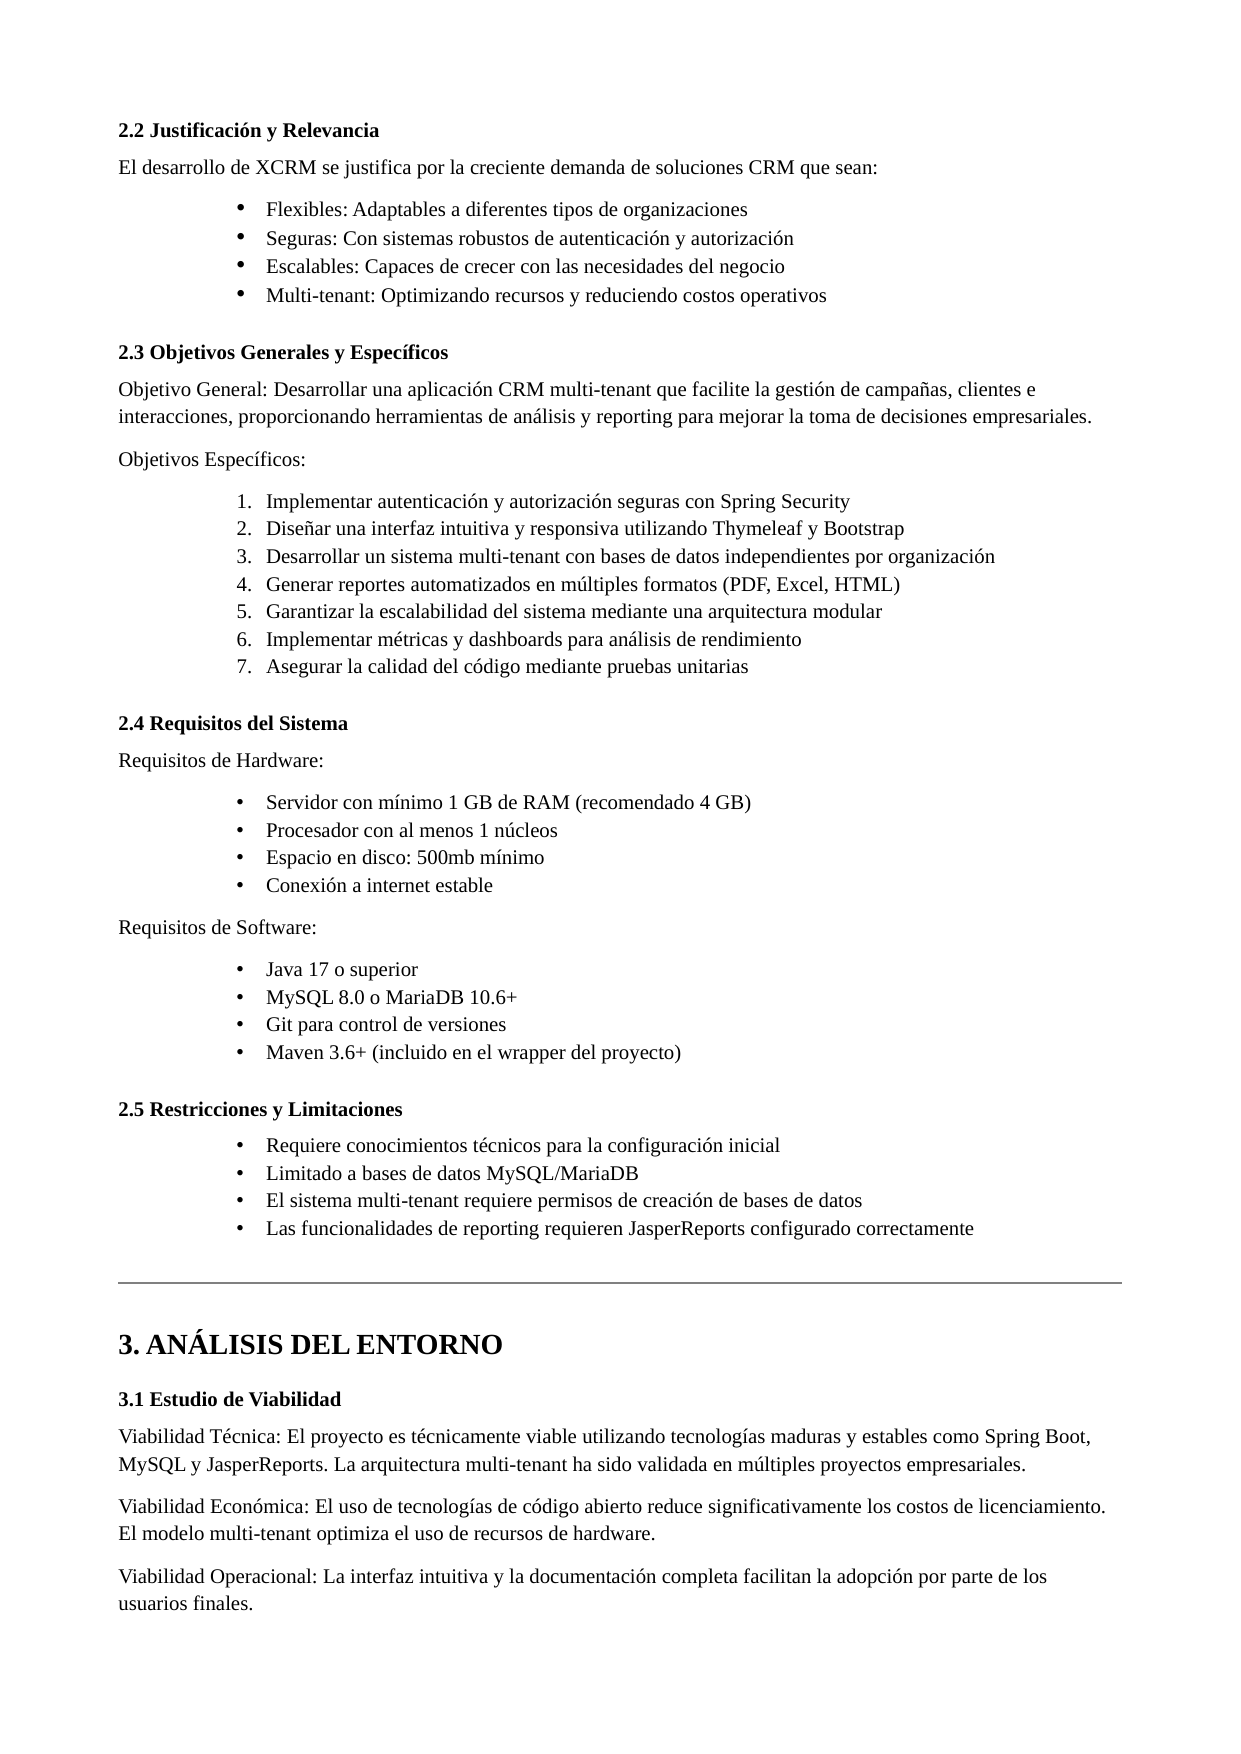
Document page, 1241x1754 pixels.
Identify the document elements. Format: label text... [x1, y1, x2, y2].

text Viabilidad Operacional: La interfaz intuitiva y la documentación completa facilitan la adopción por parte de los usuarios finales. [118, 1563, 1122, 1615]
list Garantizar la escalabilidad del sistema mediante una arquitectura modular [236, 599, 1122, 623]
list Escalables: Capaces de crecer con las necesidades del negocio [236, 254, 1122, 279]
list Diseñar una interfaz intuitiva y responsiva utilizando Thymeleaf y Bootstrap [236, 516, 1122, 540]
list Las funcionalidades de reporting requieren JasperReports configurado correctamente [236, 1216, 1122, 1240]
list Git para control de versiones [236, 1012, 1122, 1036]
list Flexibles: Adaptables a diferentes tipos de organizaciones [236, 197, 1122, 222]
text Objetivos Específicos: [118, 447, 1122, 471]
list Maven 3.6+ (incluido en el wrapper del proyecto) [236, 1040, 1122, 1064]
list Implementar autenticación y autorización seguras con Spring Security [236, 489, 1122, 513]
list Servidor con mínimo 1 GB de RAM (recomendado 4 GB) [236, 790, 1122, 814]
list MySQL 8.0 o MariaDB 10.6+ [236, 985, 1122, 1009]
list Limitado a bases de datos MySQL/MariaDB [236, 1161, 1122, 1185]
list Java 17 o superior [236, 957, 1122, 981]
list Seguras: Con sistemas robustos de autenticación y autorización [236, 225, 1122, 250]
list Procesador con al menos 1 núcleos [236, 817, 1122, 842]
list Conexión a internet estable [236, 873, 1122, 897]
subtitle 3. ANÁLISIS DEL ENTORNO [118, 1327, 1122, 1360]
list Implementar métricas y dashboards para análisis de rendimiento [236, 627, 1122, 651]
list Espacio en disco: 500mb mínimo [236, 845, 1122, 869]
text Viabilidad Técnica: El proyecto es técnicamente viable utilizando tecnologías maduras y estables como Spring Boot, MySQL y JasperReports. La arquitectura multi-tenant ha sido validada en múltiples proyectos empresariales. [118, 1424, 1122, 1476]
text Requisitos de Software: [118, 915, 1122, 939]
text Objetivo General: Desarrollar una aplicación CRM multi-tenant que facilite la gestión de campañas, clientes e interacciones, proporcionando herramientas de análisis y reporting para mejorar la toma de decisiones empresariales. [118, 377, 1122, 428]
text El desarrollo de XCRM se justifica por la creciente demanda de soluciones CRM que sean: [118, 155, 1122, 179]
subtitle 2.2 Justificación y Relevancia [118, 118, 1122, 142]
list Asegurar la calidad del código mediante pruebas unitarias [236, 654, 1122, 678]
subtitle 2.5 Restricciones y Limitaciones [118, 1097, 1122, 1121]
list Desarrollar un sistema multi-tenant con bases de datos independientes por organización [236, 544, 1122, 568]
list El sistema multi-tenant requiere permisos de creación de bases de datos [236, 1188, 1122, 1212]
text Requisitos de Hardware: [118, 748, 1122, 772]
list Generar reportes automatizados en múltiples formatos (PDF, Excel, HTML) [236, 572, 1122, 596]
text Viabilidad Económica: El uso de tecnologías de código abierto reduce significativamente los costos de licenciamiento. El modelo multi-tenant optimiza el uso de recursos de hardware. [118, 1494, 1122, 1545]
list Multi-tenant: Optimizando recursos y reduciendo costos operativos [236, 282, 1122, 307]
subtitle 2.4 Requisitos del Sistema [118, 711, 1122, 735]
subtitle 2.3 Objetivos Generales y Específicos [118, 340, 1122, 364]
list Requiere conocimientos técnicos para la configuración inicial [236, 1133, 1122, 1157]
subtitle 3.1 Estudio de Viabilidad [118, 1387, 1122, 1411]
